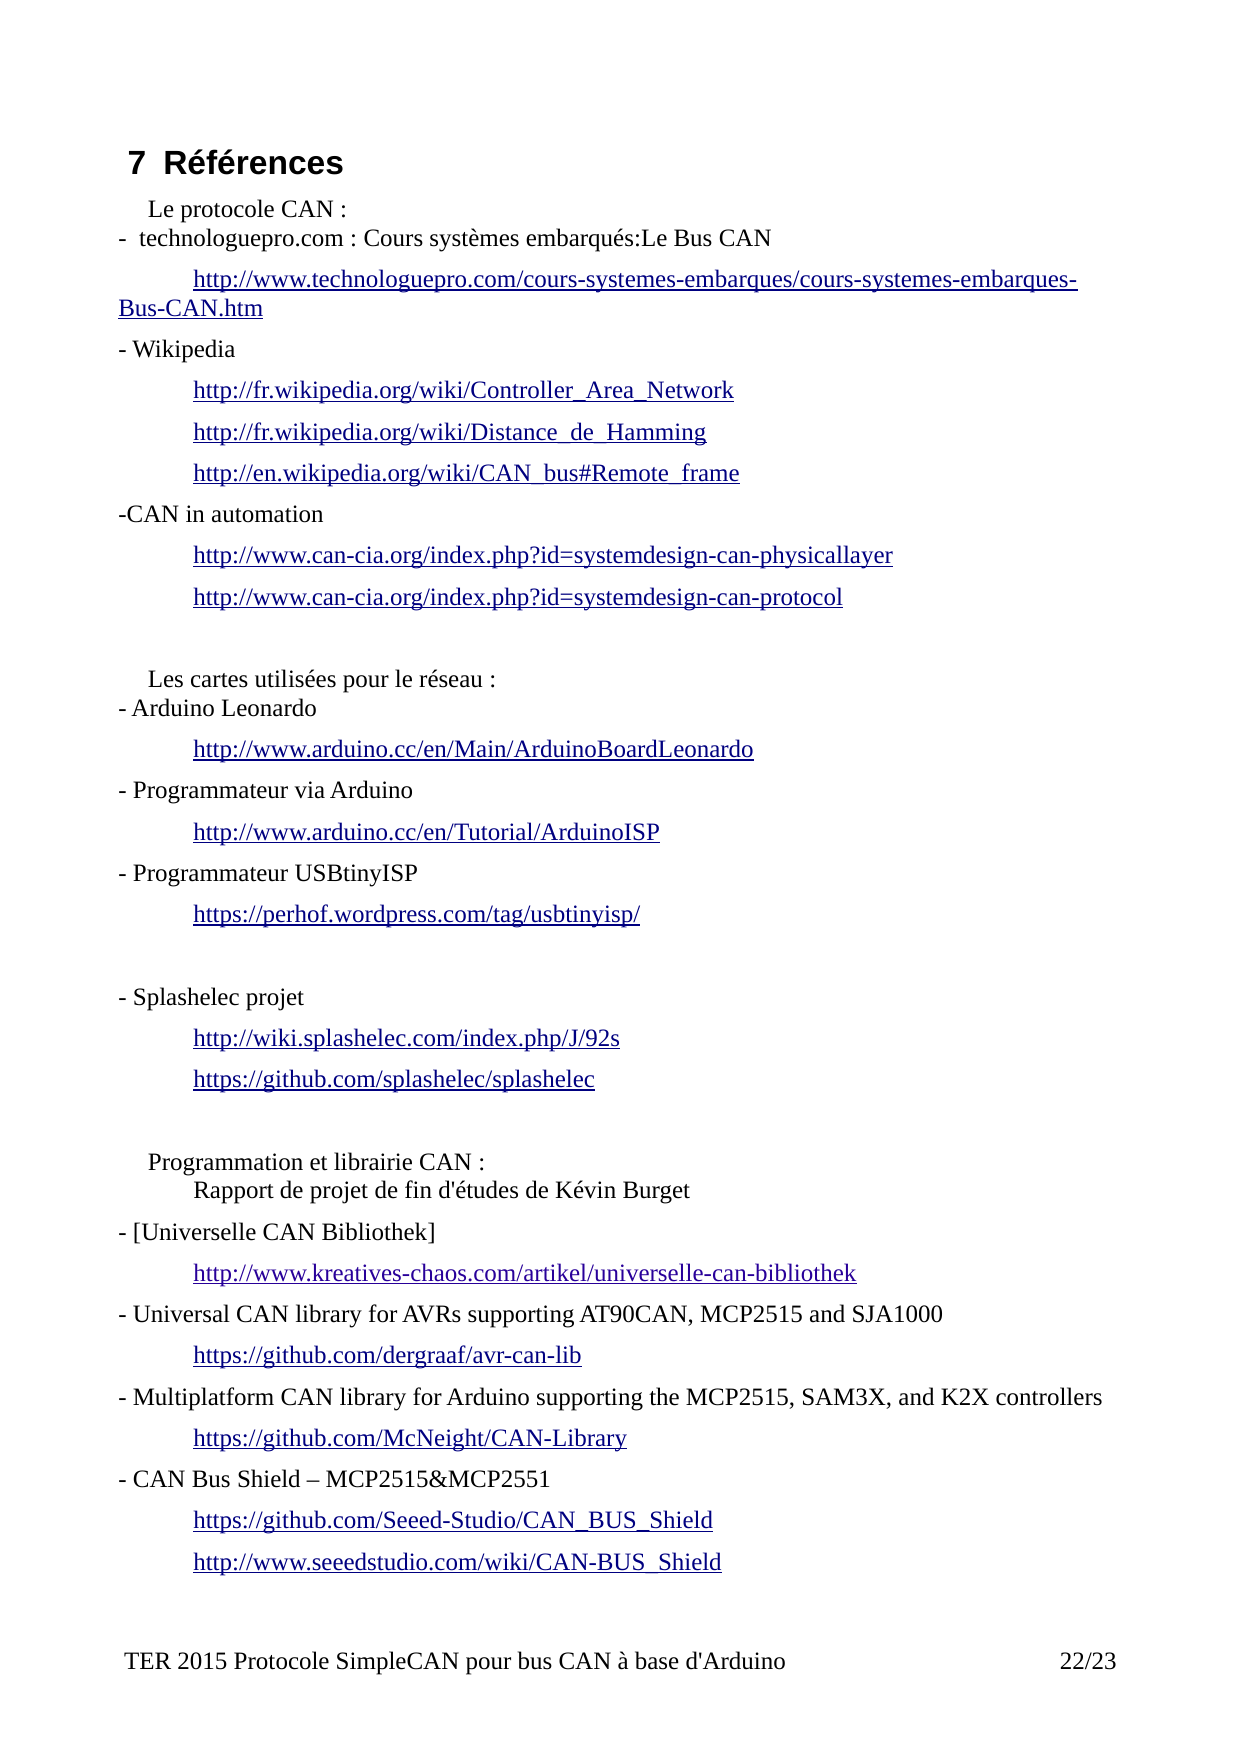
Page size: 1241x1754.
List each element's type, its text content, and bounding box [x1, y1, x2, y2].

subtitle Références [118, 143, 1122, 182]
text http://www.can-cia.org/index.php?id=systemdesign-can-protocol [118, 582, 1122, 611]
text - Multiplatform CAN library for Arduino supporting the MCP2515, SAM3X, and K2X controllers [118, 1382, 1122, 1411]
text http://www.can-cia.org/index.php?id=systemdesign-can-physicallayer [118, 541, 1122, 569]
text Programmation et librairie CAN : [148, 1147, 1122, 1176]
text https://perhof.wordpress.com/tag/usbtinyisp/ [118, 899, 1122, 928]
text - Splashelec projet [118, 982, 1122, 1011]
text http://www.technologuepro.com/cours-systemes-embarques/cours-systemes-embarques-Bus-CAN.htm [118, 264, 1122, 322]
text https://github.com/splashelec/splashelec [118, 1064, 1122, 1093]
text https://github.com/dergraaf/avr-can-lib [118, 1341, 1122, 1369]
text - Arduino Leonardo [118, 693, 1122, 722]
text - CAN Bus Shield – MCP2515&MCP2551 [118, 1464, 1122, 1493]
text http://fr.wikipedia.org/wiki/Distance_de_Hamming [118, 417, 1122, 446]
text - [Universelle CAN Bibliothek] [118, 1217, 1122, 1246]
text http://wiki.splashelec.com/index.php/J/92s [118, 1023, 1122, 1052]
text http://www.kreatives-chaos.com/artikel/universelle-can-bibliothek [118, 1258, 1122, 1287]
text - Programmateur via Arduino [118, 776, 1122, 804]
text http://www.arduino.cc/en/Tutorial/ArduinoISP [118, 817, 1122, 846]
text - Programmateur USBtinyISP [118, 858, 1122, 887]
text http://www.arduino.cc/en/Main/ArduinoBoardLeonardo [118, 734, 1122, 763]
text Rapport de projet de fin d'études de Kévin Burget [118, 1176, 1122, 1204]
text https://github.com/McNeight/CAN-Library [118, 1423, 1122, 1452]
text https://github.com/Seeed-Studio/CAN_BUS_Shield [118, 1506, 1122, 1534]
text -CAN in automation [118, 499, 1122, 528]
text - Universal CAN library for AVRs supporting AT90CAN, MCP2515 and SJA1000 [118, 1299, 1122, 1328]
text - technologuepro.com : Cours systèmes embarqués:Le Bus CAN [118, 223, 1122, 252]
text Les cartes utilisées pour le réseau : [148, 664, 1122, 693]
text http://fr.wikipedia.org/wiki/Controller_Area_Network [118, 376, 1122, 404]
text http://www.seeedstudio.com/wiki/CAN-BUS_Shield [118, 1547, 1122, 1576]
text http://en.wikipedia.org/wiki/CAN_bus#Remote_frame [118, 458, 1122, 487]
text - Wikipedia [118, 334, 1122, 363]
text Le protocole CAN : [148, 194, 1122, 223]
